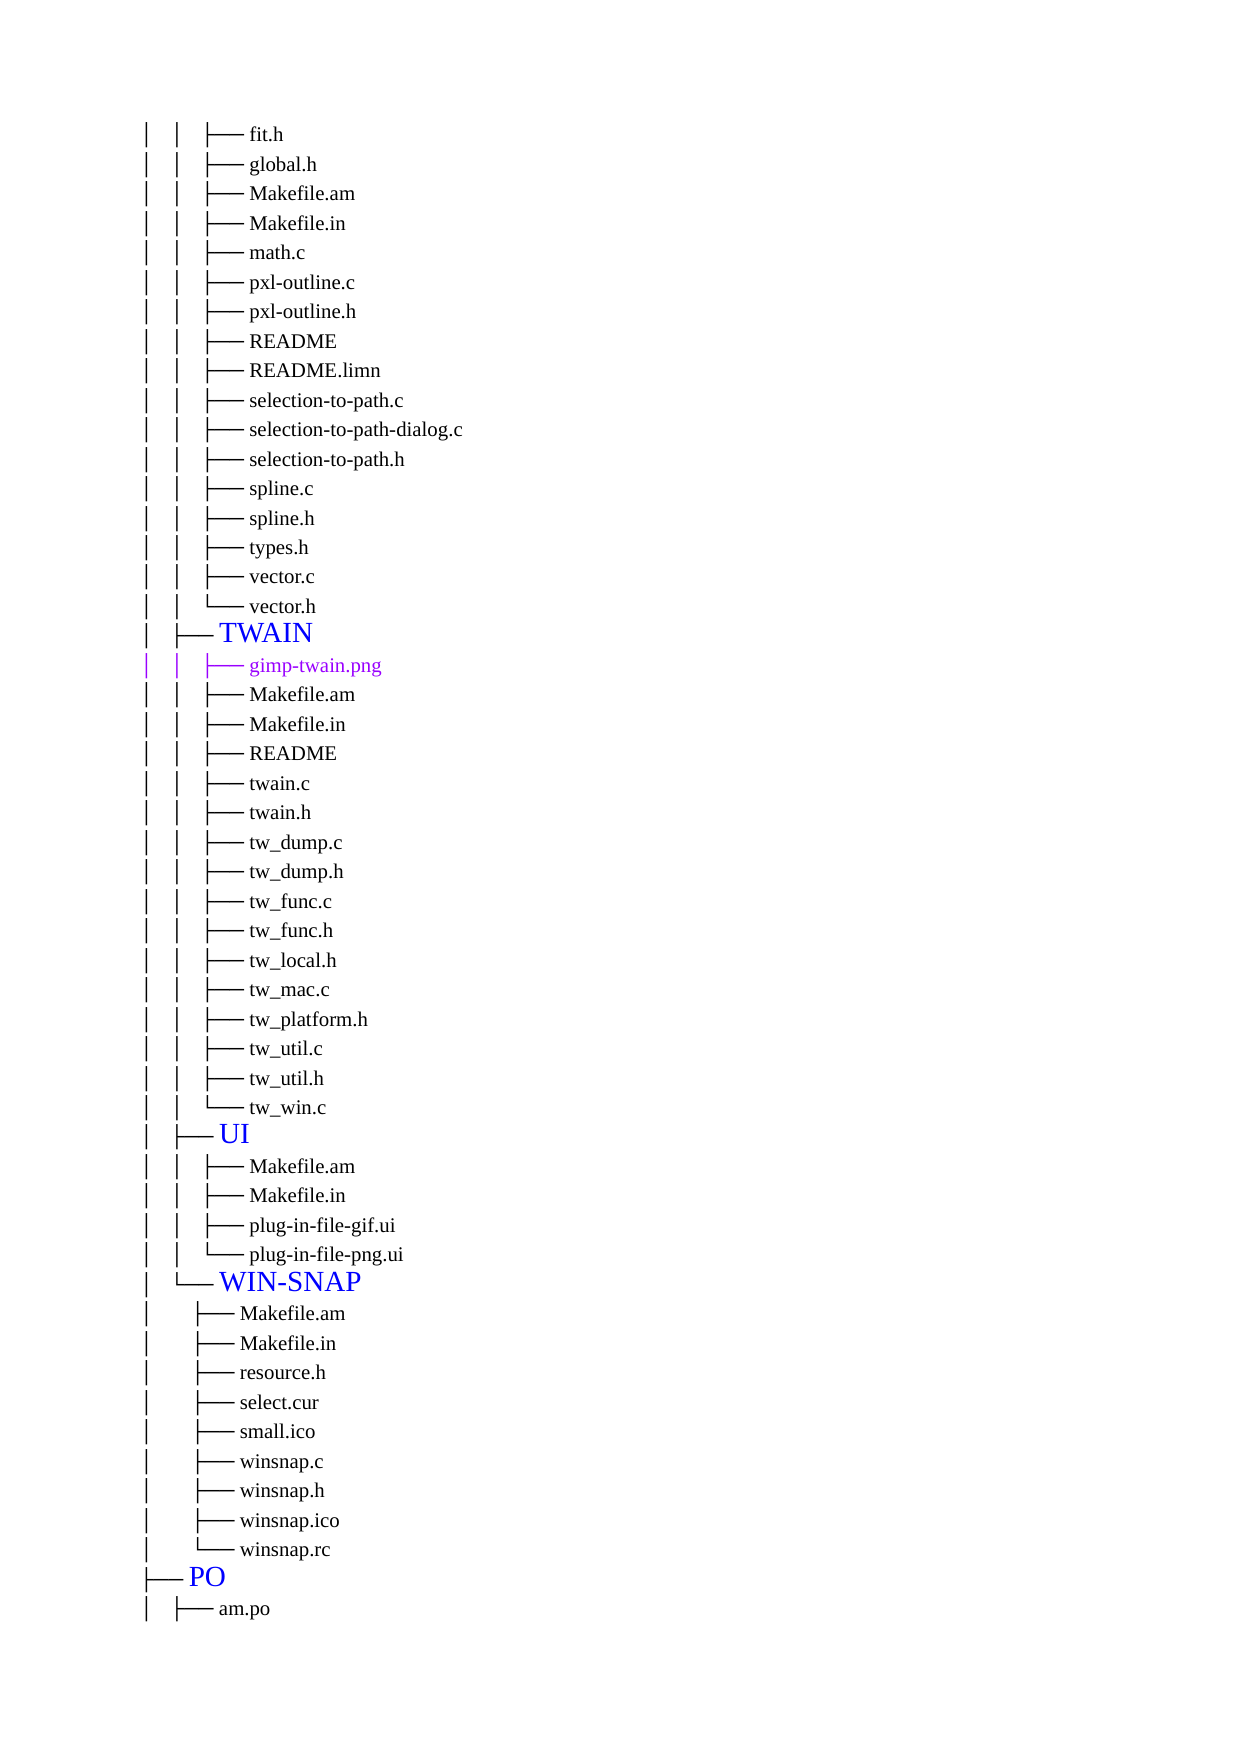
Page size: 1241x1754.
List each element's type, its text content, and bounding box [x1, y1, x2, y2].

text │ │ ├── vector.c [118, 560, 1122, 590]
text │ │ ├── spline.c [118, 472, 1122, 501]
text │ ├── Makefile.in [118, 1327, 1122, 1356]
text │ │ ├── tw_local.h [118, 943, 1122, 973]
text │ │ ├── tw_dump.c [118, 826, 1122, 855]
text │ ├── am.po [118, 1592, 1122, 1622]
text │ │ ├── Makefile.am [118, 678, 1122, 708]
text │ │ ├── math.c [118, 236, 1122, 266]
text ├── PO [118, 1563, 1122, 1592]
text │ │ ├── twain.h [118, 796, 1122, 826]
text │ │ ├── selection-to-path-dialog.c [118, 413, 1122, 442]
text │ │ ├── README [118, 737, 1122, 767]
text │ ├── TWAIN [118, 619, 1122, 649]
text │ │ └── vector.h [118, 590, 1122, 619]
text │ ├── resource.h [118, 1356, 1122, 1386]
text │ │ ├── twain.c [118, 767, 1122, 796]
text │ │ ├── selection-to-path.c [118, 383, 1122, 413]
text │ │ ├── tw_dump.h [118, 855, 1122, 884]
text │ │ ├── tw_util.c [118, 1032, 1122, 1061]
text │ │ ├── README [118, 324, 1122, 354]
text │ │ ├── README.limn [118, 354, 1122, 383]
text │ │ ├── Makefile.am [118, 177, 1122, 207]
text │ ├── winsnap.ico [118, 1504, 1122, 1533]
text │ │ ├── Makefile.in [118, 708, 1122, 737]
text │ │ ├── Makefile.in [118, 1179, 1122, 1209]
text │ └── WIN-SNAP [118, 1268, 1122, 1297]
text │ ├── Makefile.am [118, 1297, 1122, 1327]
text │ │ ├── tw_mac.c [118, 973, 1122, 1002]
text │ ├── small.ico [118, 1415, 1122, 1445]
text │ │ ├── selection-to-path.h [118, 442, 1122, 472]
text │ │ ├── tw_platform.h [118, 1002, 1122, 1032]
text │ │ ├── Makefile.am [118, 1150, 1122, 1179]
text │ │ ├── plug-in-file-gif.ui [118, 1209, 1122, 1238]
text │ ├── UI [118, 1120, 1122, 1150]
text │ ├── select.cur [118, 1386, 1122, 1415]
text │ │ ├── Makefile.in [118, 207, 1122, 236]
text │ │ ├── gimp-twain.png [118, 649, 1122, 678]
text │ │ ├── pxl-outline.h [118, 295, 1122, 324]
text │ │ └── plug-in-file-png.ui [118, 1238, 1122, 1268]
text │ ├── winsnap.c [118, 1445, 1122, 1474]
text │ │ ├── fit.h [118, 118, 1122, 148]
text │ │ ├── pxl-outline.c [118, 266, 1122, 295]
text │ └── winsnap.rc [118, 1533, 1122, 1563]
text │ │ └── tw_win.c [118, 1091, 1122, 1120]
text │ │ ├── global.h [118, 148, 1122, 177]
text │ │ ├── types.h [118, 531, 1122, 560]
text │ │ ├── spline.h [118, 501, 1122, 531]
text │ │ ├── tw_util.h [118, 1061, 1122, 1091]
text │ │ ├── tw_func.h [118, 914, 1122, 943]
text │ │ ├── tw_func.c [118, 884, 1122, 914]
text │ ├── winsnap.h [118, 1474, 1122, 1504]
